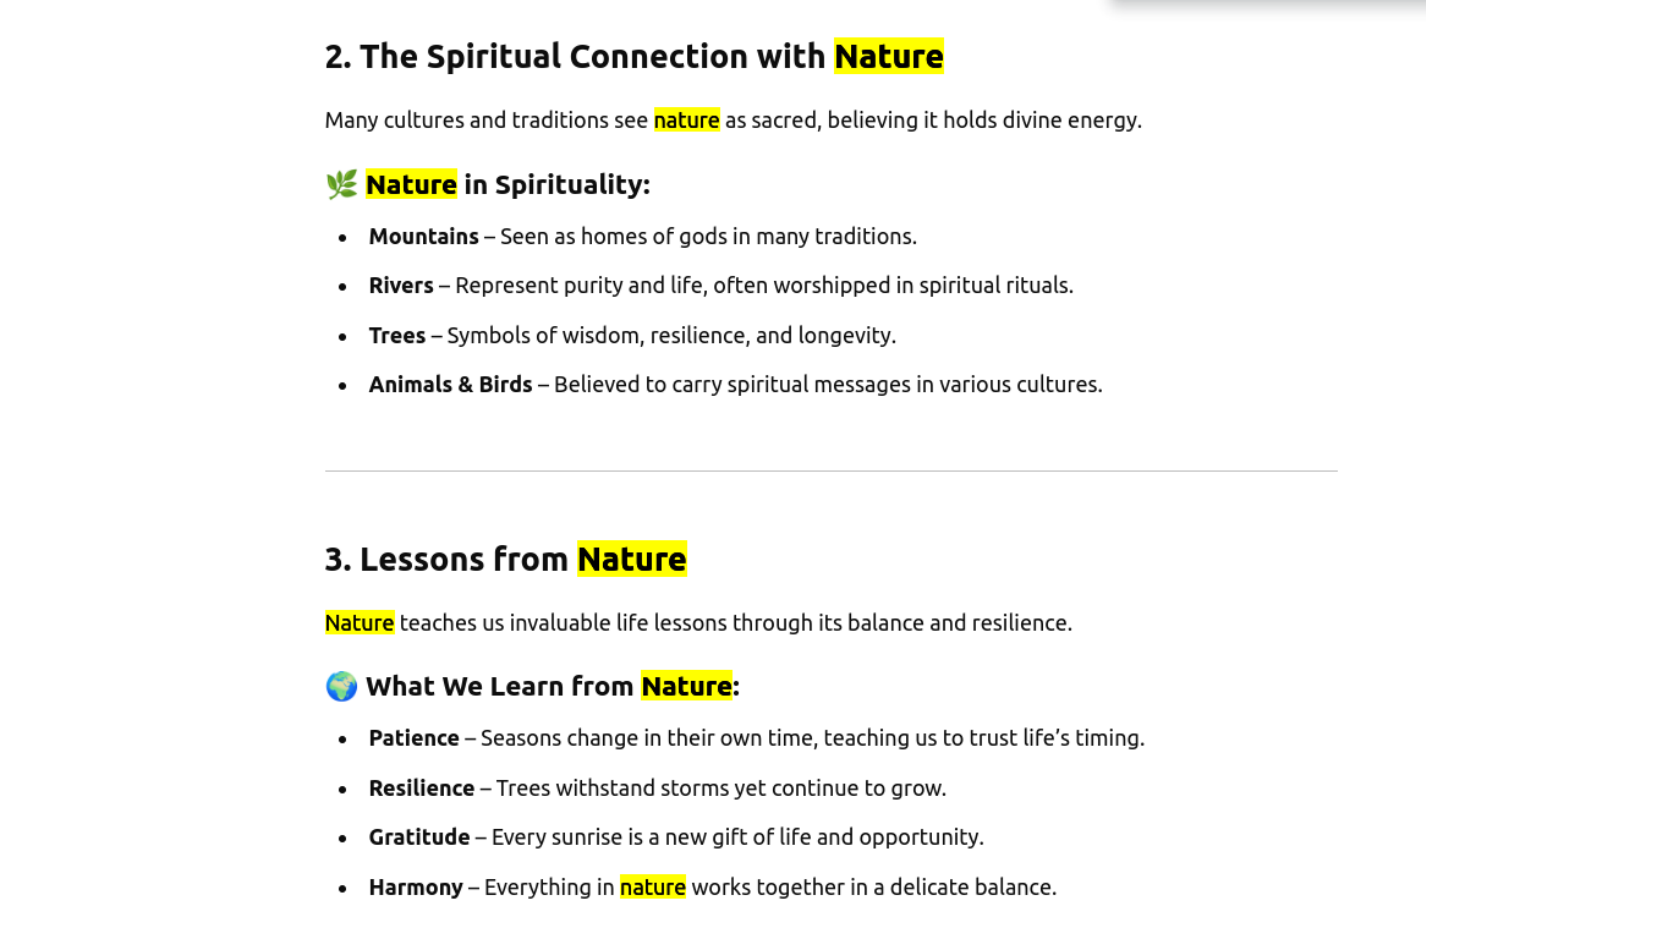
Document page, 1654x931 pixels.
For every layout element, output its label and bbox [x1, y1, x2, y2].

picture [230, 0, 1426, 911]
